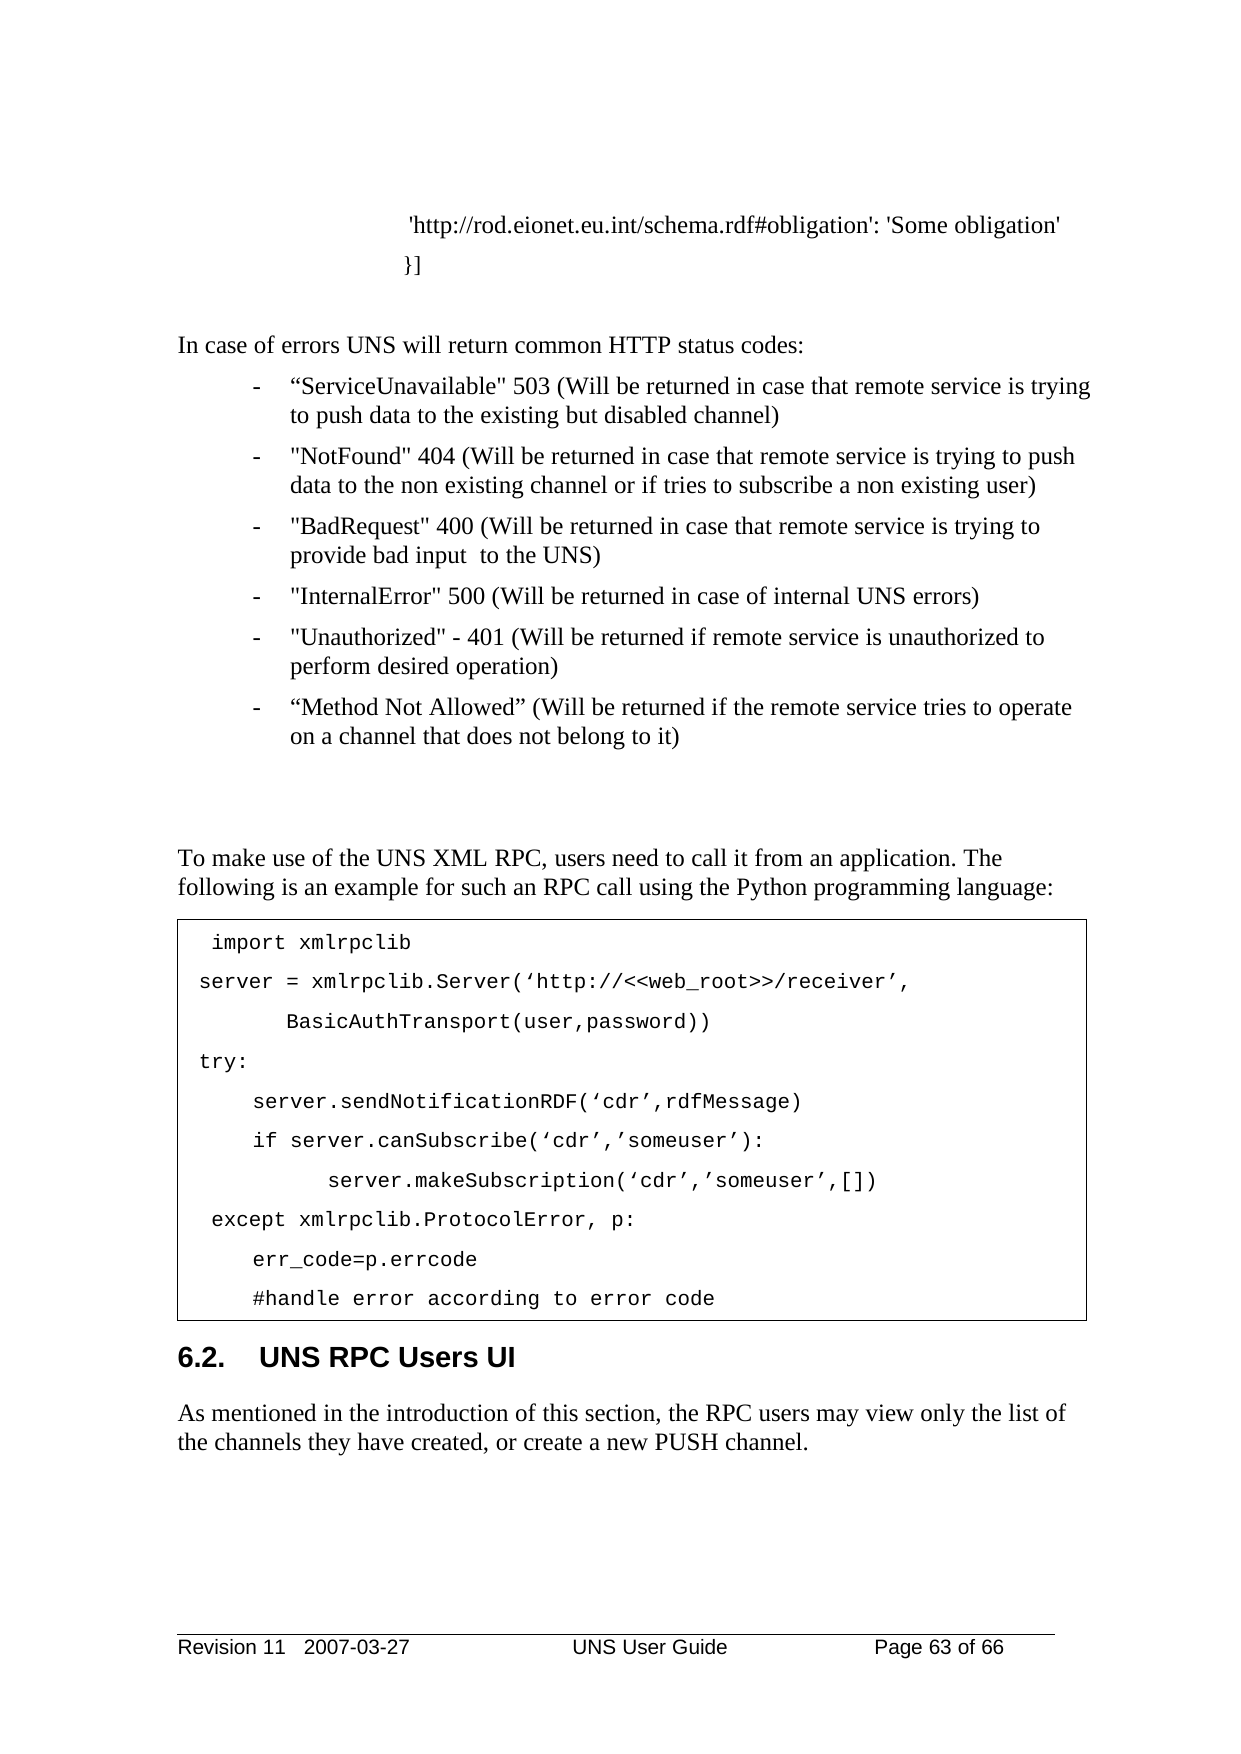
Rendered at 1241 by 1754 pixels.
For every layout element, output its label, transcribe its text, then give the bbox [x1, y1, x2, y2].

text if server.canSubscribe(‘cdr’,’someuser’): [178, 1117, 1086, 1154]
text try: [178, 1038, 1086, 1075]
list "InternalError" 500 (Will be returned in case of internal UNS errors) [252, 581, 1092, 610]
text In case of errors UNS will return common HTTP status codes: [177, 330, 1092, 359]
list “ServiceUnavailable" 503 (Will be returned in case that remote service is trying to push data to the existing but disabled channel) [252, 371, 1092, 429]
text 'http://rod.eionet.eu.int/schema.rdf#obligation': 'Some obligation' [177, 210, 1092, 239]
text #handle error according to error code [178, 1275, 1086, 1320]
text err_code=p.errcode [178, 1236, 1086, 1272]
list “Method Not Allowed” (Will be returned if the remote service tries to operate on a channel that does not belong to it) [252, 692, 1092, 750]
list "NotFound" 404 (Will be returned in case that remote service is trying to push data to the non existing channel or if tries to subscribe a non existing user) [252, 441, 1092, 499]
text server.sendNotificationRDF(‘cdr’,rdfMessage) [178, 1078, 1086, 1114]
subtitle UNS RPC Users UI [177, 1339, 1092, 1373]
text To make use of the UNS XML RPC, users need to call it from an application. The following is an example for such an RPC call using the Python programming language: [177, 843, 1092, 901]
text import xmlrpclib [178, 920, 1086, 956]
list "Unauthorized" - 401 (Will be returned if remote service is unauthorized to perform desired operation) [252, 622, 1092, 680]
text As mentioned in the introduction of this section, the RPC users may view only the list of the channels they have created, or create a new PUSH channel. [177, 1398, 1092, 1456]
text server.makeSubscription(‘cdr’,’someuser’,[]) [178, 1157, 1086, 1193]
text except xmlrpclib.ProtocolError, p: [178, 1196, 1086, 1233]
text server = xmlrpclib.Server(‘http://<<web_root>>/receiver’, [178, 958, 1086, 995]
list "BadRequest" 400 (Will be returned in case that remote service is trying to provide bad input to the UNS) [252, 511, 1092, 569]
text BasicAuthTransport(user,password)) [178, 998, 1086, 1035]
text }] [177, 251, 1092, 278]
